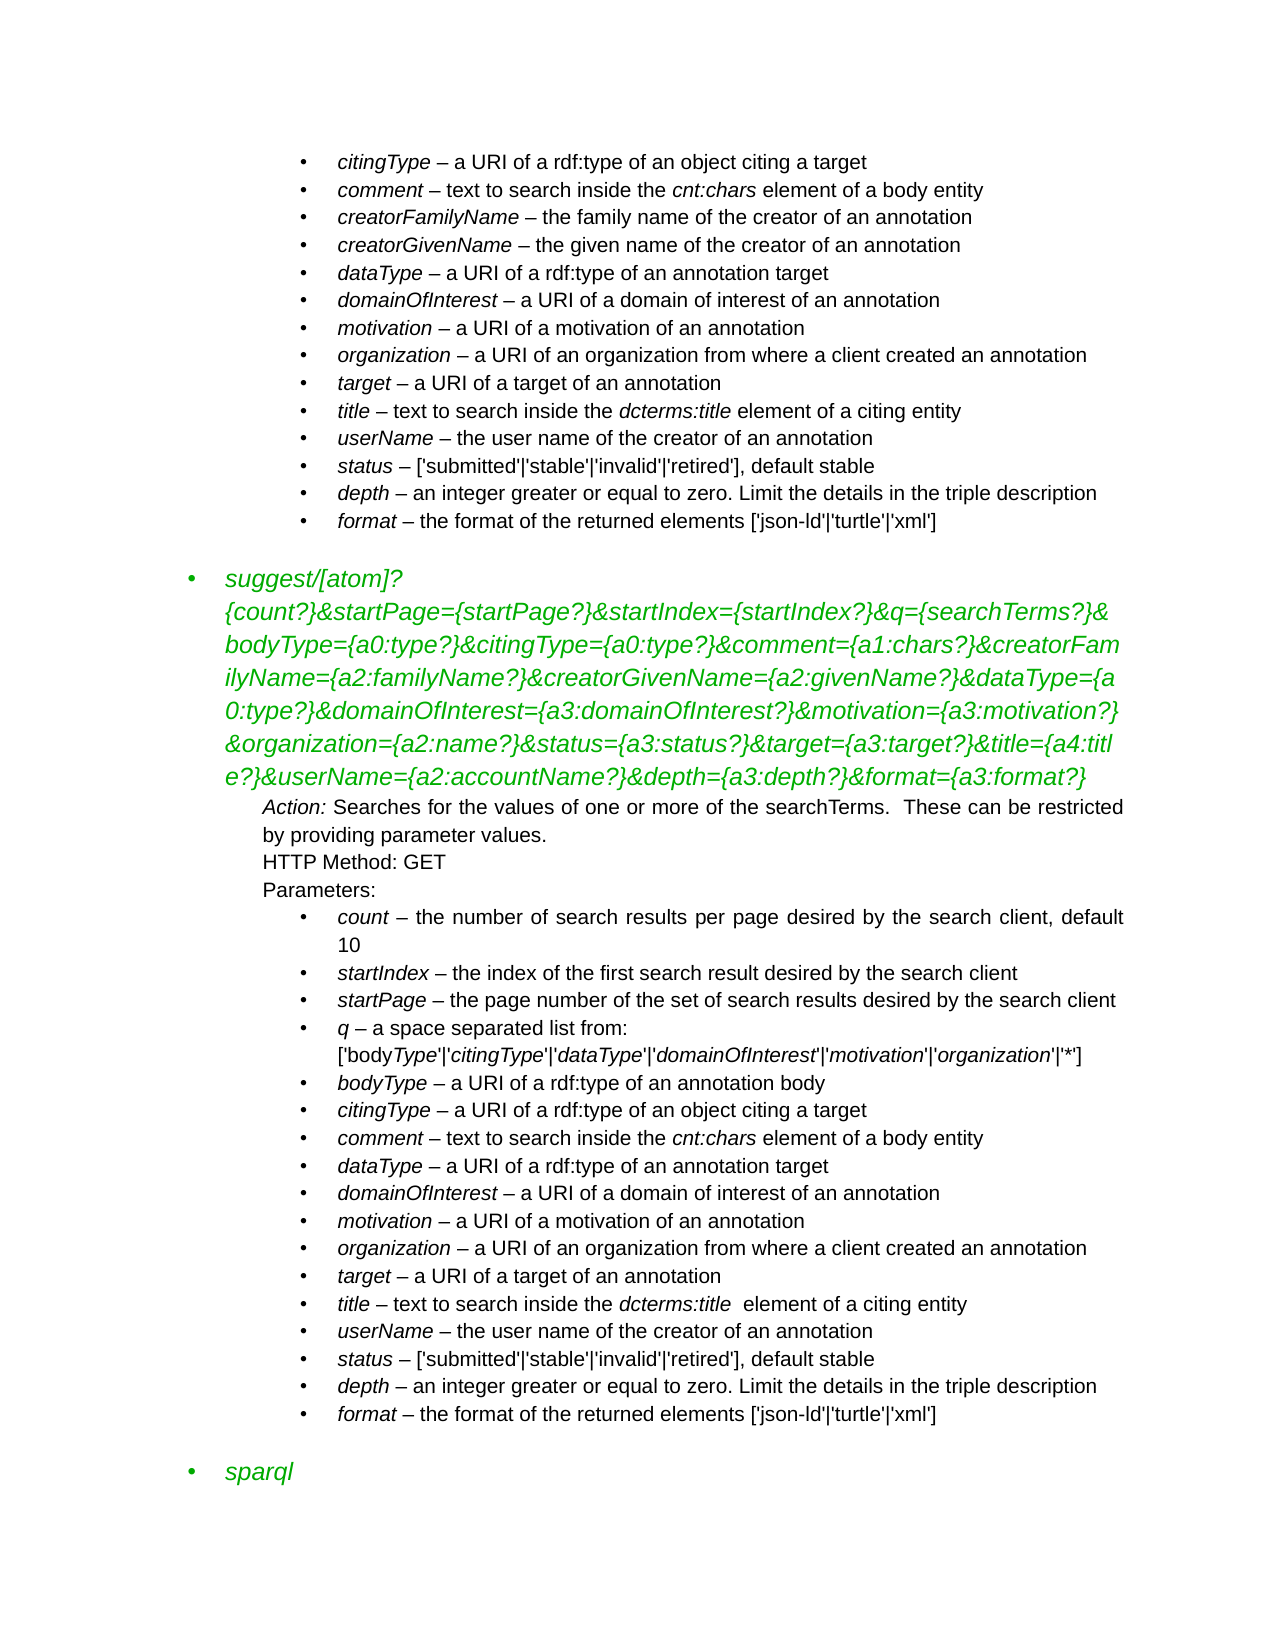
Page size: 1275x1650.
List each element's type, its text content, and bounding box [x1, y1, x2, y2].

list startPage – the page number of the set of search results desired by the search client [300, 988, 1125, 1012]
list target – a URI of a target of an annotation [300, 1264, 1125, 1288]
list bodyType – a URI of a rdf:type of an annotation body [300, 1071, 1125, 1095]
list count – the number of search results per page desired by the search client, default 10 [300, 905, 1125, 957]
list domainOfInterest – a URI of a domain of interest of an annotation [300, 288, 1125, 312]
list dataType – a URI of a rdf:type of an annotation target [300, 260, 1125, 284]
list Action: Searches for the values of one or more of the searchTerms. These can be restricted by providing parameter values. [225, 795, 1125, 847]
list HTTP Method: GET [225, 850, 1125, 874]
list sparql [187, 1457, 1125, 1486]
list startIndex – the index of the first search result desired by the search client [300, 960, 1125, 984]
list organization – a URI of an organization from where a client created an annotation [300, 343, 1125, 367]
list organization – a URI of an organization from where a client created an annotation [300, 1236, 1125, 1260]
list q – a space separated list from: ['bodyType'|'citingType'|'dataType'|'domainOfInterest'|'motivation'|'organization'|'*'] [300, 1016, 1125, 1067]
list status – ['submitted'|'stable'|'invalid'|'retired'], default stable [300, 1347, 1125, 1371]
list userName – the user name of the creator of an annotation [300, 1319, 1125, 1343]
list format – the format of the returned elements ['json-ld'|'turtle'|'xml'] [300, 1402, 1125, 1426]
list motivation – a URI of a motivation of an annotation [300, 316, 1125, 340]
list title – text to search inside the dcterms:title element of a citing entity [300, 398, 1125, 422]
list format – the format of the returned elements ['json-ld'|'turtle'|'xml'] [300, 509, 1125, 533]
list dataType – a URI of a rdf:type of an annotation target [300, 1153, 1125, 1177]
list depth – an integer greater or equal to zero. Limit the details in the triple description [300, 481, 1125, 505]
list Parameters: [225, 878, 1125, 902]
list userName – the user name of the creator of an annotation [300, 426, 1125, 450]
list title – text to search inside the dcterms:title element of a citing entity [300, 1291, 1125, 1316]
list creatorFamilyName – the family name of the creator of an annotation [300, 205, 1125, 229]
list status – ['submitted'|'stable'|'invalid'|'retired'], default stable [300, 454, 1125, 478]
list creatorGivenName – the given name of the creator of an annotation [300, 233, 1125, 257]
list depth – an integer greater or equal to zero. Limit the details in the triple description [300, 1374, 1125, 1398]
list domainOfInterest – a URI of a domain of interest of an annotation [300, 1181, 1125, 1205]
list motivation – a URI of a motivation of an annotation [300, 1209, 1125, 1233]
list citingType – a URI of a rdf:type of an object citing a target [300, 150, 1125, 174]
list comment – text to search inside the cnt:chars element of a body entity [300, 178, 1125, 202]
list suggest/[atom]?{count?}&startPage={startPage?}&startIndex={startIndex?}&q={searchTerms?}&bodyType={a0:type?}&citingType={a0:type?}&comment={a1:chars?}&creatorFamilyName={a2:familyName?}&creatorGivenName={a2:givenName?}&dataType={a0:type?}&domainOfInterest={a3:domainOfInterest?}&motivation={a3:motivation?}&organization={a2:name?}&status={a3:status?}&target={a3:target?}&title={a4:title?}&userName={a2:accountName?}&depth={a3:depth?}&format={a3:format?} [187, 564, 1125, 791]
list citingType – a URI of a rdf:type of an object citing a target [300, 1098, 1125, 1122]
list target – a URI of a target of an annotation [300, 371, 1125, 395]
list comment – text to search inside the cnt:chars element of a body entity [300, 1126, 1125, 1150]
